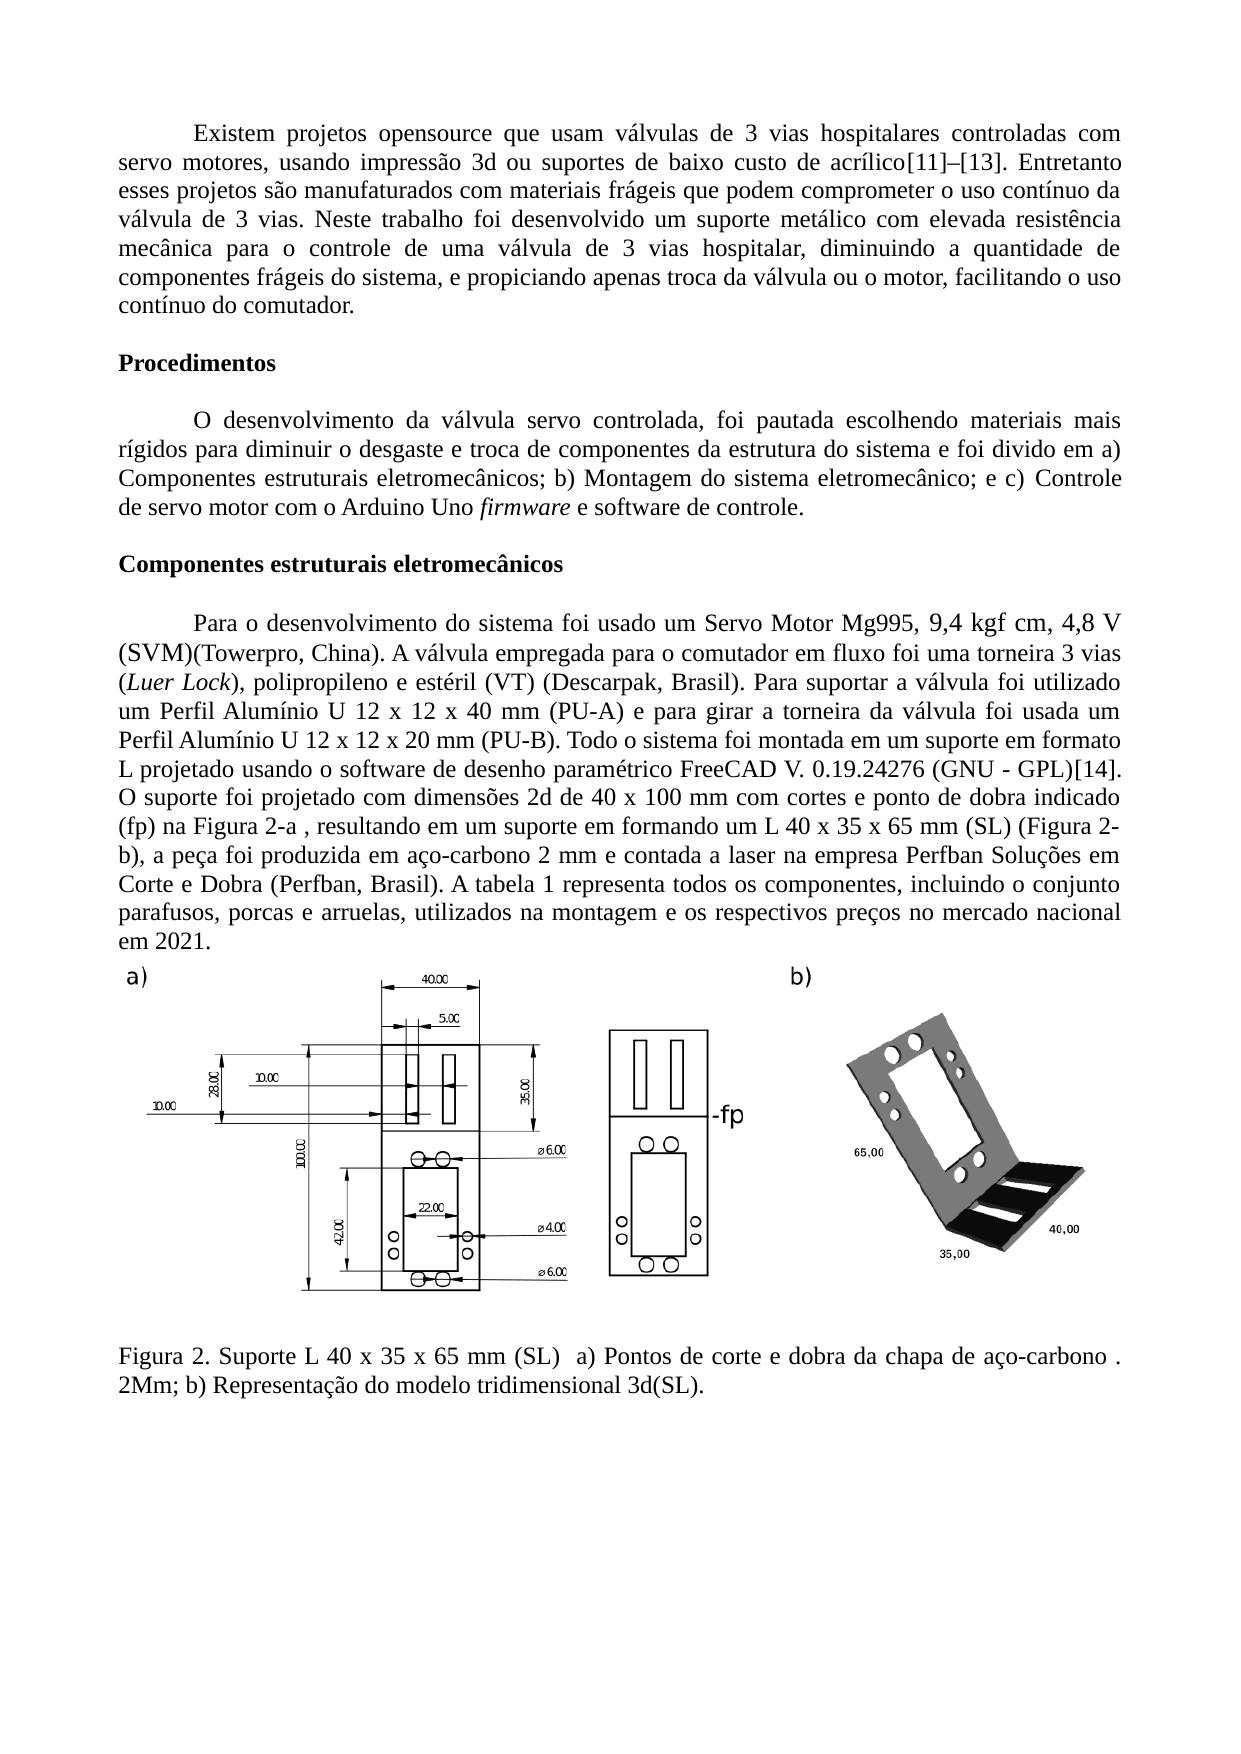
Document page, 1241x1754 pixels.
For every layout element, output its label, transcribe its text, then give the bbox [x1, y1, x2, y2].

picture [118, 958, 1122, 1300]
text O desenvolvimento da válvula servo controlada, foi pautada escolhendo materiais mais rígidos para diminuir o desgaste e troca de componentes da estrutura do sistema e foi divido em a) Componentes estruturais eletromecânicos; b) Montagem do sistema eletromecânico; e c) Controle de servo motor com o Arduino Uno firmware e software de controle. [118, 406, 1122, 521]
text Para o desenvolvimento do sistema foi usado um Servo Motor Mg995, 9,4 kgf cm, 4,8 V (SVM)(Towerpro, China). A válvula empregada para o comutador em fluxo foi uma torneira 3 vias (Luer Lock), polipropileno e estéril (VT) (Descarpak, Brasil). Para suportar a válvula foi utilizado um Perfil Alumínio U 12 x 12 x 40 mm (PU-A) e para girar a torneira da válvula foi usada um Perfil Alumínio U 12 x 12 x 20 mm (PU-B). Todo o sistema foi montada em um suporte em formato L projetado usando o software de desenho paramétrico FreeCAD V. 0.19.24276 (GNU - GPL)[14]⁠. O suporte foi projetado com dimensões 2d de 40 x 100 mm com cortes e ponto de dobra indicado (fp) na Figura 2-a , resultando em um suporte em formando um L 40 x 35 x 65 mm (SL) (Figura 2-b), a peça foi produzida em aço-carbono 2 mm e contada a laser na empresa Perfban Soluções em Corte e Dobra (Perfban, Brasil). A tabela 1 representa todos os componentes, incluindo o conjunto parafusos, porcas e arruelas, utilizados na montagem e os respectivos preços no mercado nacional em 2021. [118, 607, 1122, 955]
text Figura 2. Suporte L 40 x 35 x 65 mm (SL) a) Pontos de corte e dobra da chapa de aço-carbono . 2Mm; b) Representação do modelo tridimensional 3d(SL). [118, 1341, 1122, 1398]
text Componentes estruturais eletromecânicos [118, 549, 1122, 578]
text Existem projetos opensource que usam válvulas de 3 vias hospitalares controladas com servo motores, usando impressão 3d ou suportes de baixo custo de acrílico[11]–[13]⁠. Entretanto esses projetos são manufaturados com materiais frágeis que podem comprometer o uso contínuo da válvula de 3 vias. Neste trabalho foi desenvolvido um suporte metálico com elevada resistência mecânica para o controle de uma válvula de 3 vias hospitalar, diminuindo a quantidade de componentes frágeis do sistema, e propiciando apenas troca da válvula ou o motor, facilitando o uso contínuo do comutador. [118, 118, 1122, 319]
text Procedimentos [118, 348, 1122, 377]
